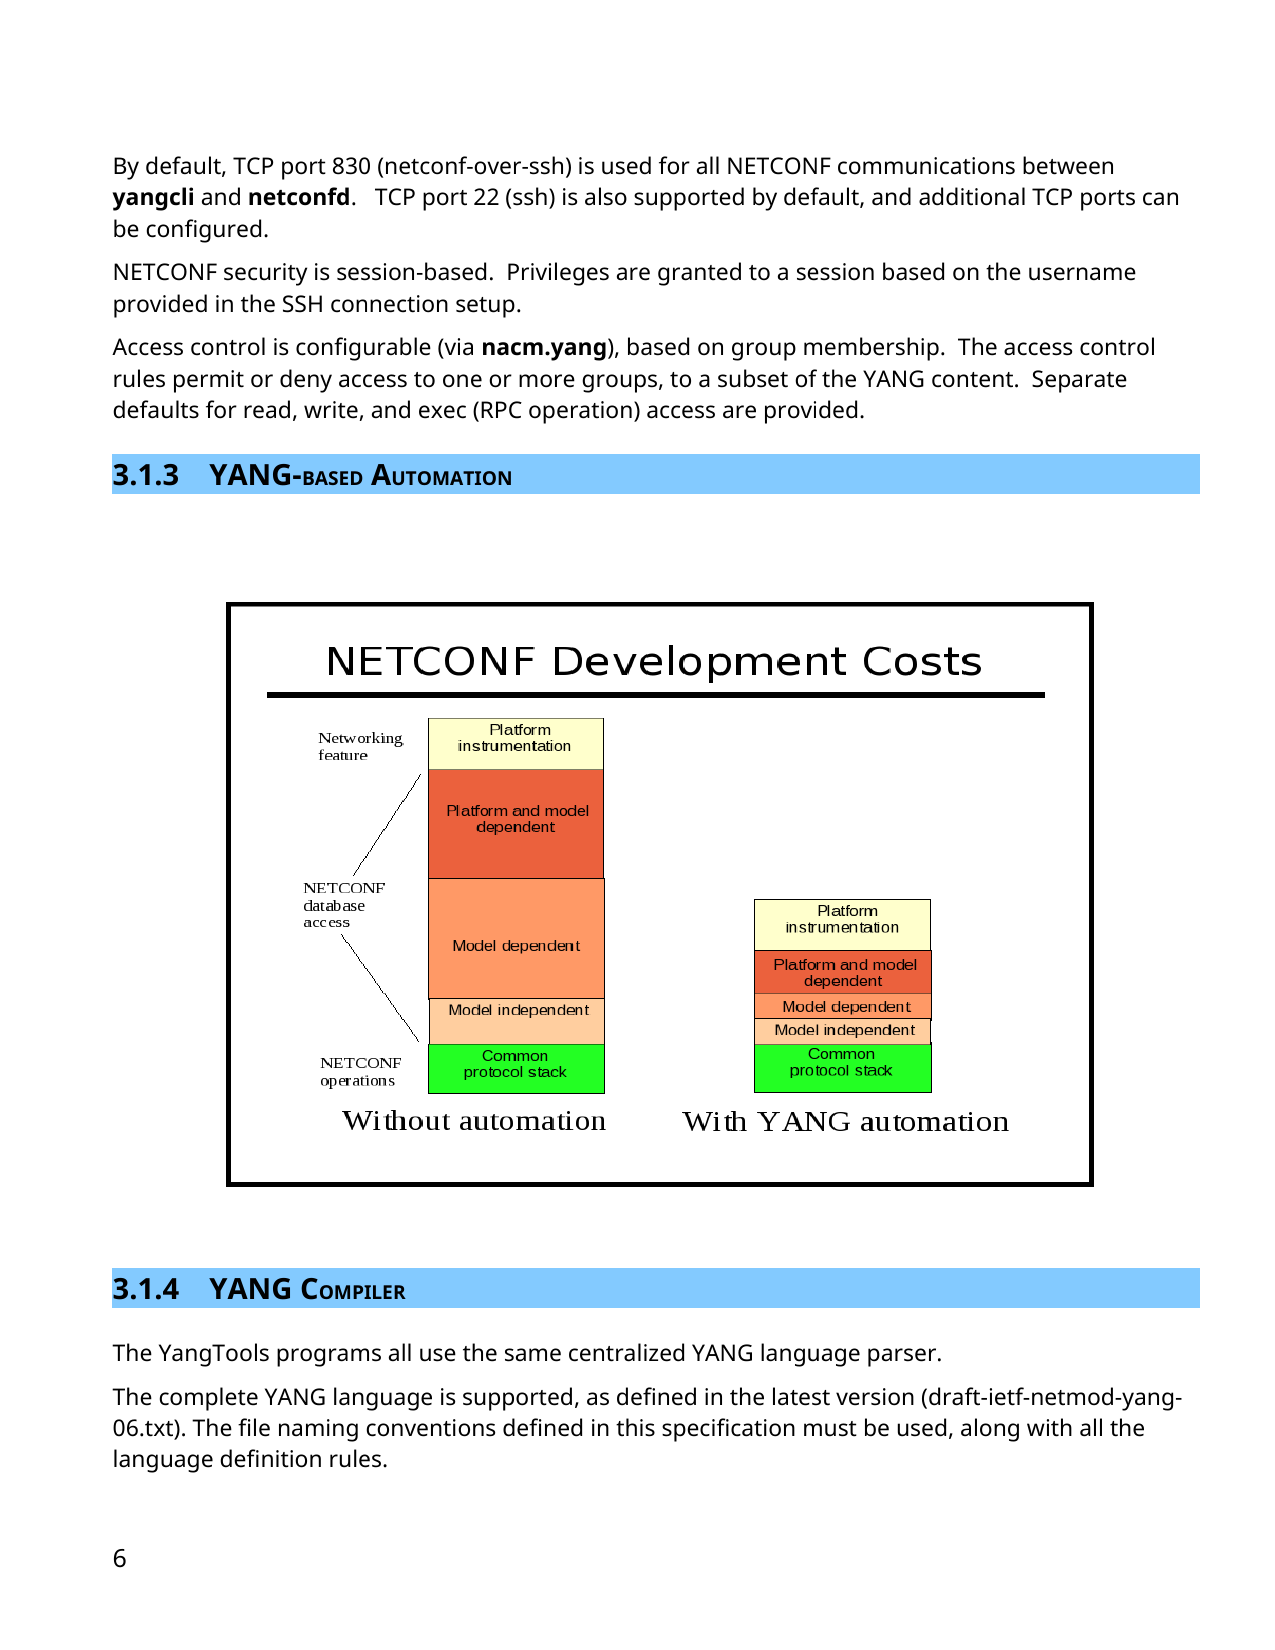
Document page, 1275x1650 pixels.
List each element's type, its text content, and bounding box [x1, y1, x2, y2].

subtitle YANG Compiler [112, 1268, 1200, 1308]
subtitle YANG-based Automation [112, 454, 1200, 494]
picture [160, 566, 1153, 1208]
text Access control is configurable (via nacm.yang), based on group membership. The access control rules permit or deny access to one or more groups, to a subset of the YANG content. Separate defaults for read, write, and exec (RPC operation) access are provided. [112, 331, 1200, 425]
text NETCONF security is session-based. Privileges are granted to a session based on the username provided in the SSH connection setup. [112, 256, 1200, 319]
text The YangTools programs all use the same centralized YANG language parser. [112, 1337, 1200, 1368]
text The complete YANG language is supported, as defined in the latest version (draft-ietf-netmod-yang-06.txt). The file naming conventions defined in this specification must be used, along with all the language definition rules. [112, 1381, 1200, 1474]
text By default, TCP port 830 (netconf-over-ssh) is used for all NETCONF communications between yangcli and netconfd. TCP port 22 (ssh) is also supported by default, and additional TCP ports can be configured. [112, 150, 1200, 244]
